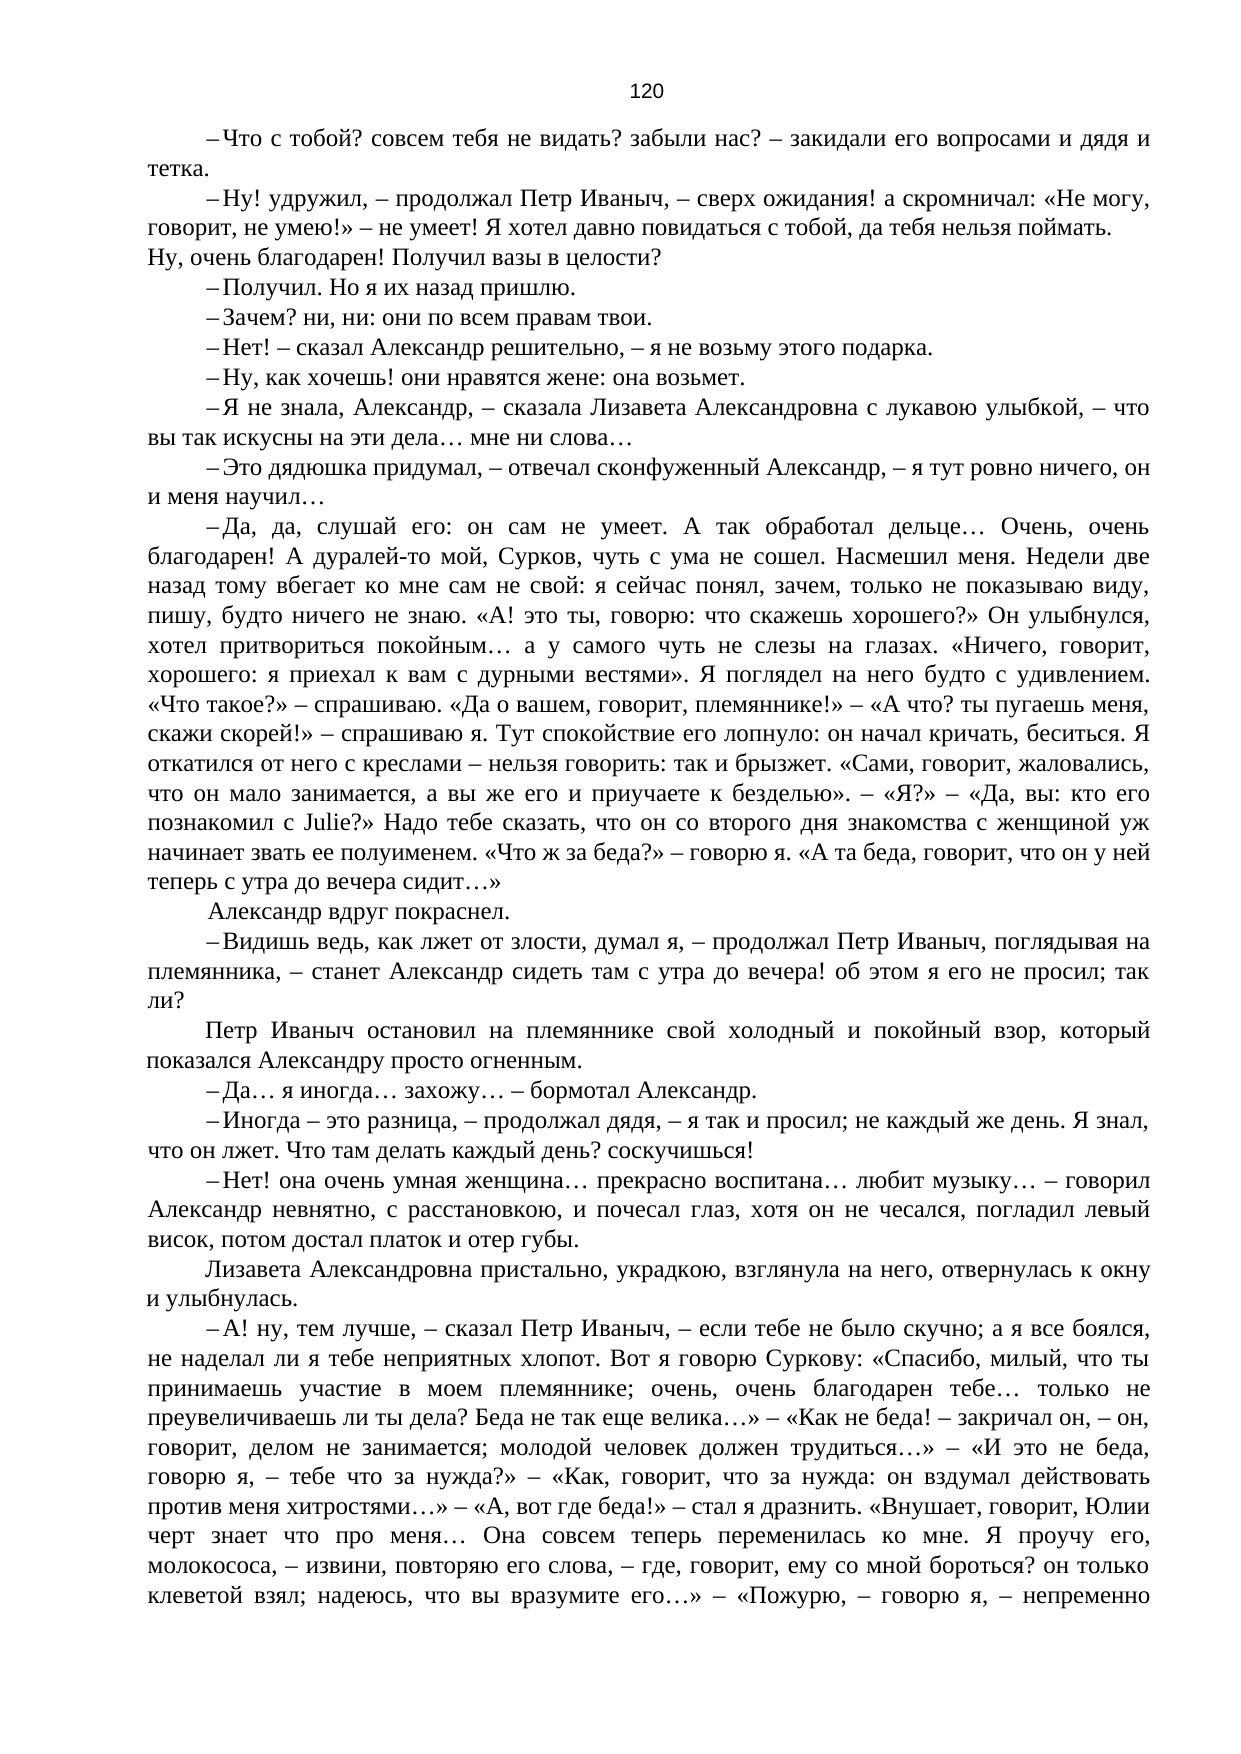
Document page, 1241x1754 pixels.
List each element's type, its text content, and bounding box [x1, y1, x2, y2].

list Зачем? ни, ни: они по всем правам твои. [147, 302, 1151, 331]
list Видишь ведь, как лжет от злости, думал я, – продолжал Петр Иваныч, поглядывая на племянника, – станет Александр сидеть там с утра до вечера! об этом я его не просил; так ли? [147, 926, 1151, 1014]
list Что с тобой? совсем тебя не видать? забыли нас? – закидали его вопросами и дядя и тетка. [147, 123, 1151, 181]
text Лизавета Александровна пристально, украдкою, взглянула на него, отвернулась к окну и улыбнулась. [146, 1254, 1151, 1312]
list Я не знала, Александр, – сказала Лизавета Александровна с лукавою улыбкой, – что вы так искусны на эти дела… мне ни слова… [147, 392, 1151, 451]
text Александр вдруг покраснел. [207, 896, 1151, 925]
list Иногда – это разница, – продолжал дядя, – я так и просил; не каждый же день. Я знал, что он лжет. Что там делать каждый день? соскучишься! [147, 1105, 1151, 1163]
list Нет! – сказал Александр решительно, – я не возьму этого подарка. [147, 332, 1151, 361]
list Да, да, слушай его: он сам не умеет. А так обработал дельце… Очень, очень благодарен! А дуралей-то мой, Сурков, чуть с ума не сошел. Насмешил меня. Недели две назад тому вбегает ко мне сам не свой: я сейчас понял, зачем, только не показываю виду, пишу, будто ничего не знаю. «А! это ты, говорю: что скажешь хорошего?» Он улыбнулся, хотел притвориться покойным… а у самого чуть не слезы на глазах. «Ничего, говорит, хорошего: я приехал к вам с дурными вестями». Я поглядел на него будто с удивлением. «Что такое?» – спрашиваю. «Да о вашем, говорит, племяннике!» – «А что? ты пугаешь меня, скажи скорей!» – спрашиваю я. Тут спокойствие его лопнуло: он начал кричать, беситься. Я откатился от него с креслами – нельзя говорить: так и брызжет. «Сами, говорит, жаловались, что он мало занимается, а вы же его и приучаете к безделью». – «Я?» – «Да, вы: кто его познакомил с Julie?» Надо тебе сказать, что он со второго дня знакомства с женщиной уж начинает звать ее полуименем. «Что ж за беда?» – говорю я. «А та беда, говорит, что он у ней теперь с утра до вечера сидит…» [147, 511, 1151, 895]
list Это дядюшка придумал, – отвечал сконфуженный Александр, – я тут ровно ничего, он и меня научил… [147, 452, 1151, 510]
list А! ну, тем лучше, – сказал Петр Иваныч, – если тебе не было скучно; а я все боялся, не наделал ли я тебе неприятных хлопот. Вот я говорю Суркову: «Спасибо, милый, что ты принимаешь участие в моем племяннике; очень, очень благодарен тебе… только не преувеличиваешь ли ты дела? Беда не так еще велика…» – «Как не беда! – закричал он, – он, говорит, делом не занимается; молодой человек должен трудиться…» – «И это не беда, говорю я, – тебе что за нужда?» – «Как, говорит, что за нужда: он вздумал действовать против меня хитростями…» – «А, вот где беда!» – стал я дразнить. «Внушает, говорит, Юлии черт знает что про меня… Она совсем теперь переменилась ко мне. Я проучу его, молокососа, – извини, повторяю его слова, – где, говорит, ему со мной бороться? он только клеветой взял; надеюсь, что вы вразумите его…» – «Пожурю, – говорю я, – непременно [147, 1313, 1151, 1608]
list Ну, как хочешь! они нравятся жене: она возьмет. [147, 362, 1151, 391]
text Петр Иваныч остановил на племяннике свой холодный и покойный взор, который показался Александру просто огненным. [146, 1016, 1151, 1074]
list Ну! удружил, – продолжал Петр Иваныч, – сверх ожидания! а скромничал: «Не могу, говорит, не умею!» – не умеет! Я хотел давно повидаться с тобой, да тебя нельзя поймать. [147, 183, 1151, 241]
text Ну, очень благодарен! Получил вазы в целости? [147, 242, 1151, 271]
list Нет! она очень умная женщина… прекрасно воспитана… любит музыку… – говорил Александр невнятно, с расстановкою, и почесал глаз, хотя он не чесался, погладил левый висок, потом достал платок и отер губы. [147, 1165, 1151, 1253]
list Да… я иногда… захожу… – бормотал Александр. [147, 1075, 1151, 1104]
list Получил. Но я их назад пришлю. [147, 272, 1151, 301]
